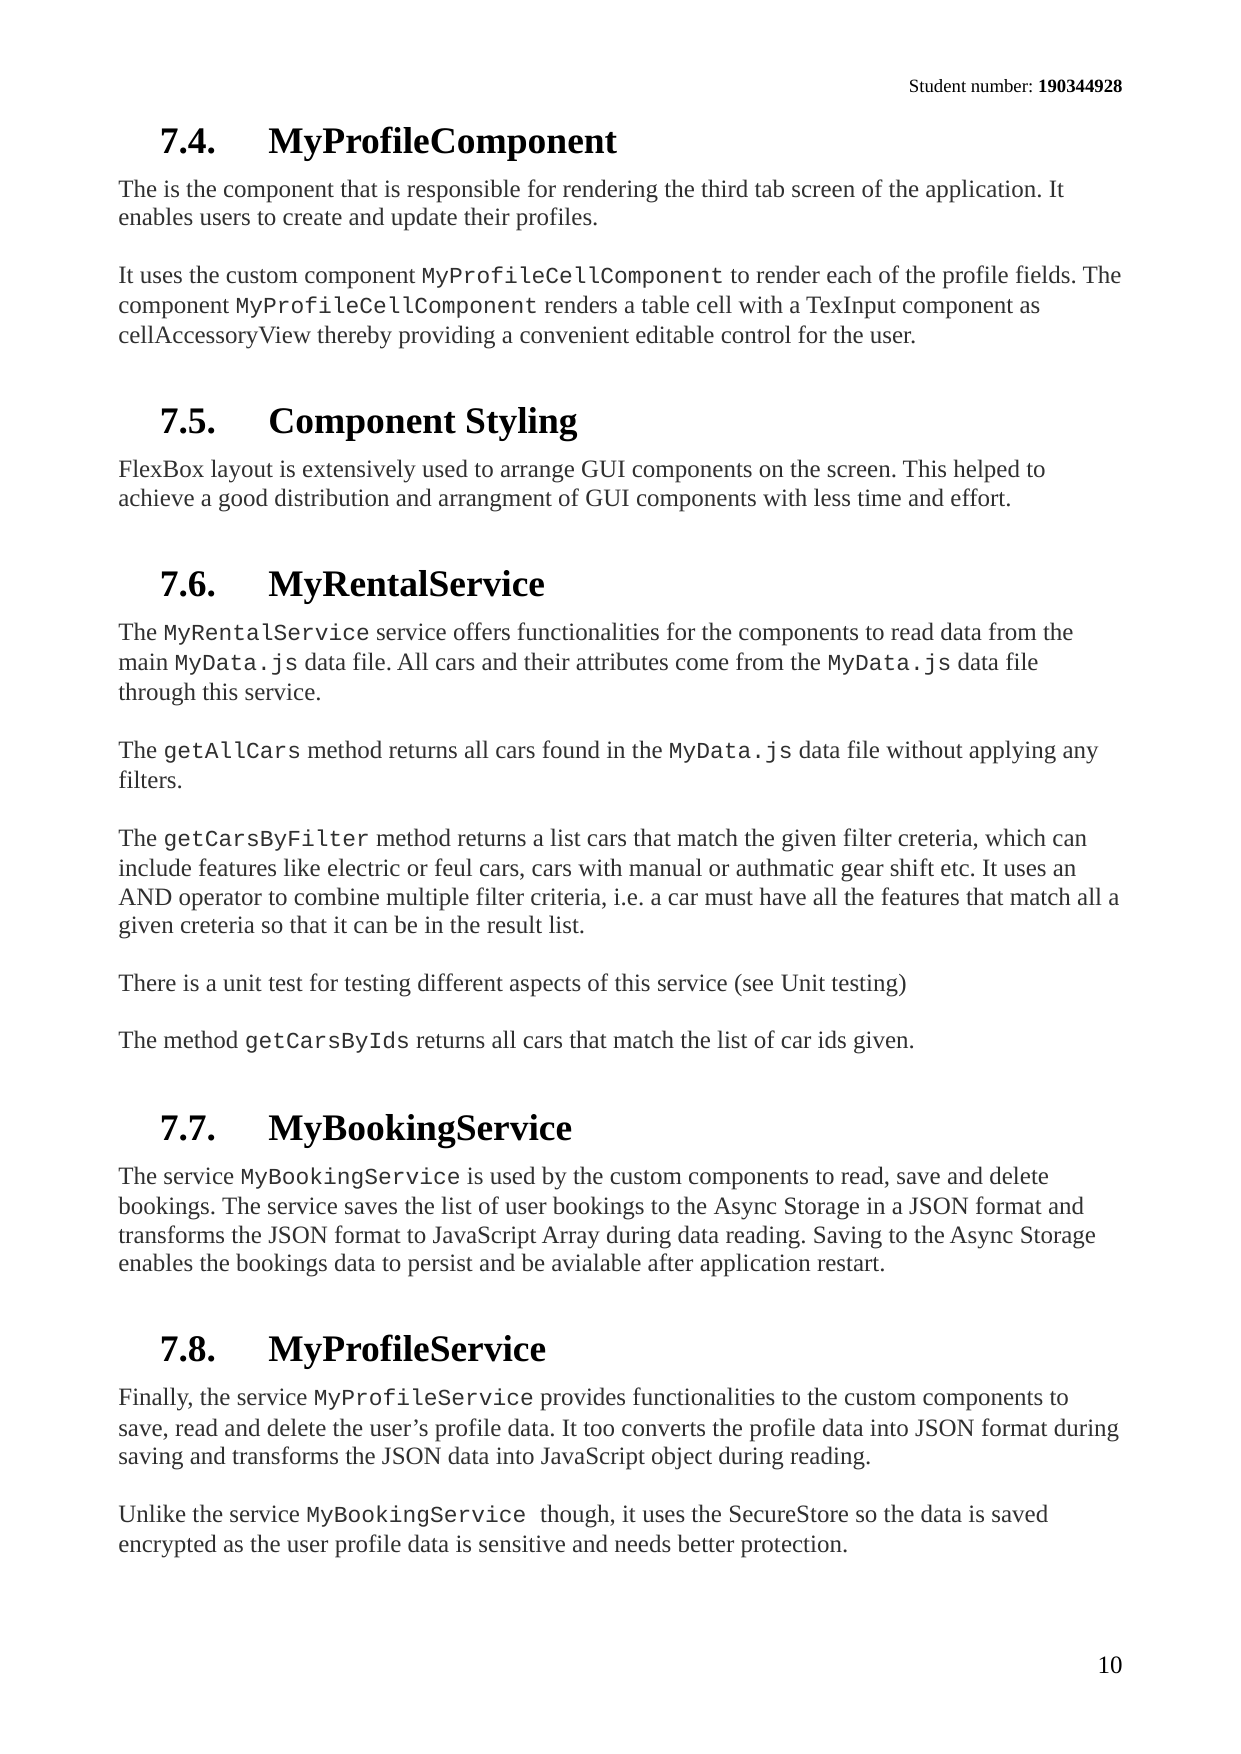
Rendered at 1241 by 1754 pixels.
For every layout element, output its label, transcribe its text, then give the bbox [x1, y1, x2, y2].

text The is the component that is responsible for rendering the third tab screen of the application. It enables users to create and update their profiles. [118, 174, 1122, 231]
text The getAllCars method returns all cars found in the MyData.js data file without applying any filters. [118, 735, 1122, 794]
text Finally, the service MyProfileService provides functionalities to the custom components to save, read and delete the user’s profile data. It too converts the profile data into JSON format during saving and transforms the JSON data into JavaScript object during reading. [118, 1382, 1122, 1470]
text Unlike the service MyBookingService though, it uses the SecureStore so the data is saved encrypted as the user profile data is sensitive and needs better protection. [118, 1499, 1122, 1558]
subtitle MyBookingService [159, 1105, 1122, 1148]
text It uses the custom component MyProfileCellComponent to render each of the profile fields. The component MyProfileCellComponent renders a table cell with a TexInput component as cellAccessoryView thereby providing a convenient editable control for the user. [118, 260, 1122, 349]
text The getCarsByFilter method returns a list cars that match the given filter creteria, which can include features like electric or feul cars, cars with manual or authmatic gear shift etc. It uses an AND operator to combine multiple filter criteria, i.e. a car must have all the features that match all a given creteria so that it can be in the result list. [118, 823, 1122, 939]
text FlexBox layout is extensively used to arrange GUI components on the screen. This helped to achieve a good distribution and arrangment of GUI components with less time and effort. [118, 454, 1122, 512]
text The MyRentalService service offers functionalities for the components to read data from the main MyData.js data file. All cars and their attributes come from the MyData.js data file through this service. [118, 617, 1122, 706]
subtitle MyProfileService [159, 1327, 1122, 1370]
subtitle MyRentalService [159, 561, 1122, 604]
text The service MyBookingService is used by the custom components to read, save and delete bookings. The service saves the list of user bookings to the Async Storage in a JSON format and transforms the JSON format to JavaScript Array during data reading. Saving to the Async Storage enables the bookings data to persist and be avialable after application restart. [118, 1161, 1122, 1277]
subtitle Component Styling [159, 399, 1122, 442]
text There is a unit test for testing different aspects of this service (see Unit testing) [118, 968, 1122, 997]
text The method getCarsByIds returns all cars that match the list of car ids given. [118, 1025, 1122, 1056]
subtitle MyProfileComponent [159, 118, 1122, 161]
